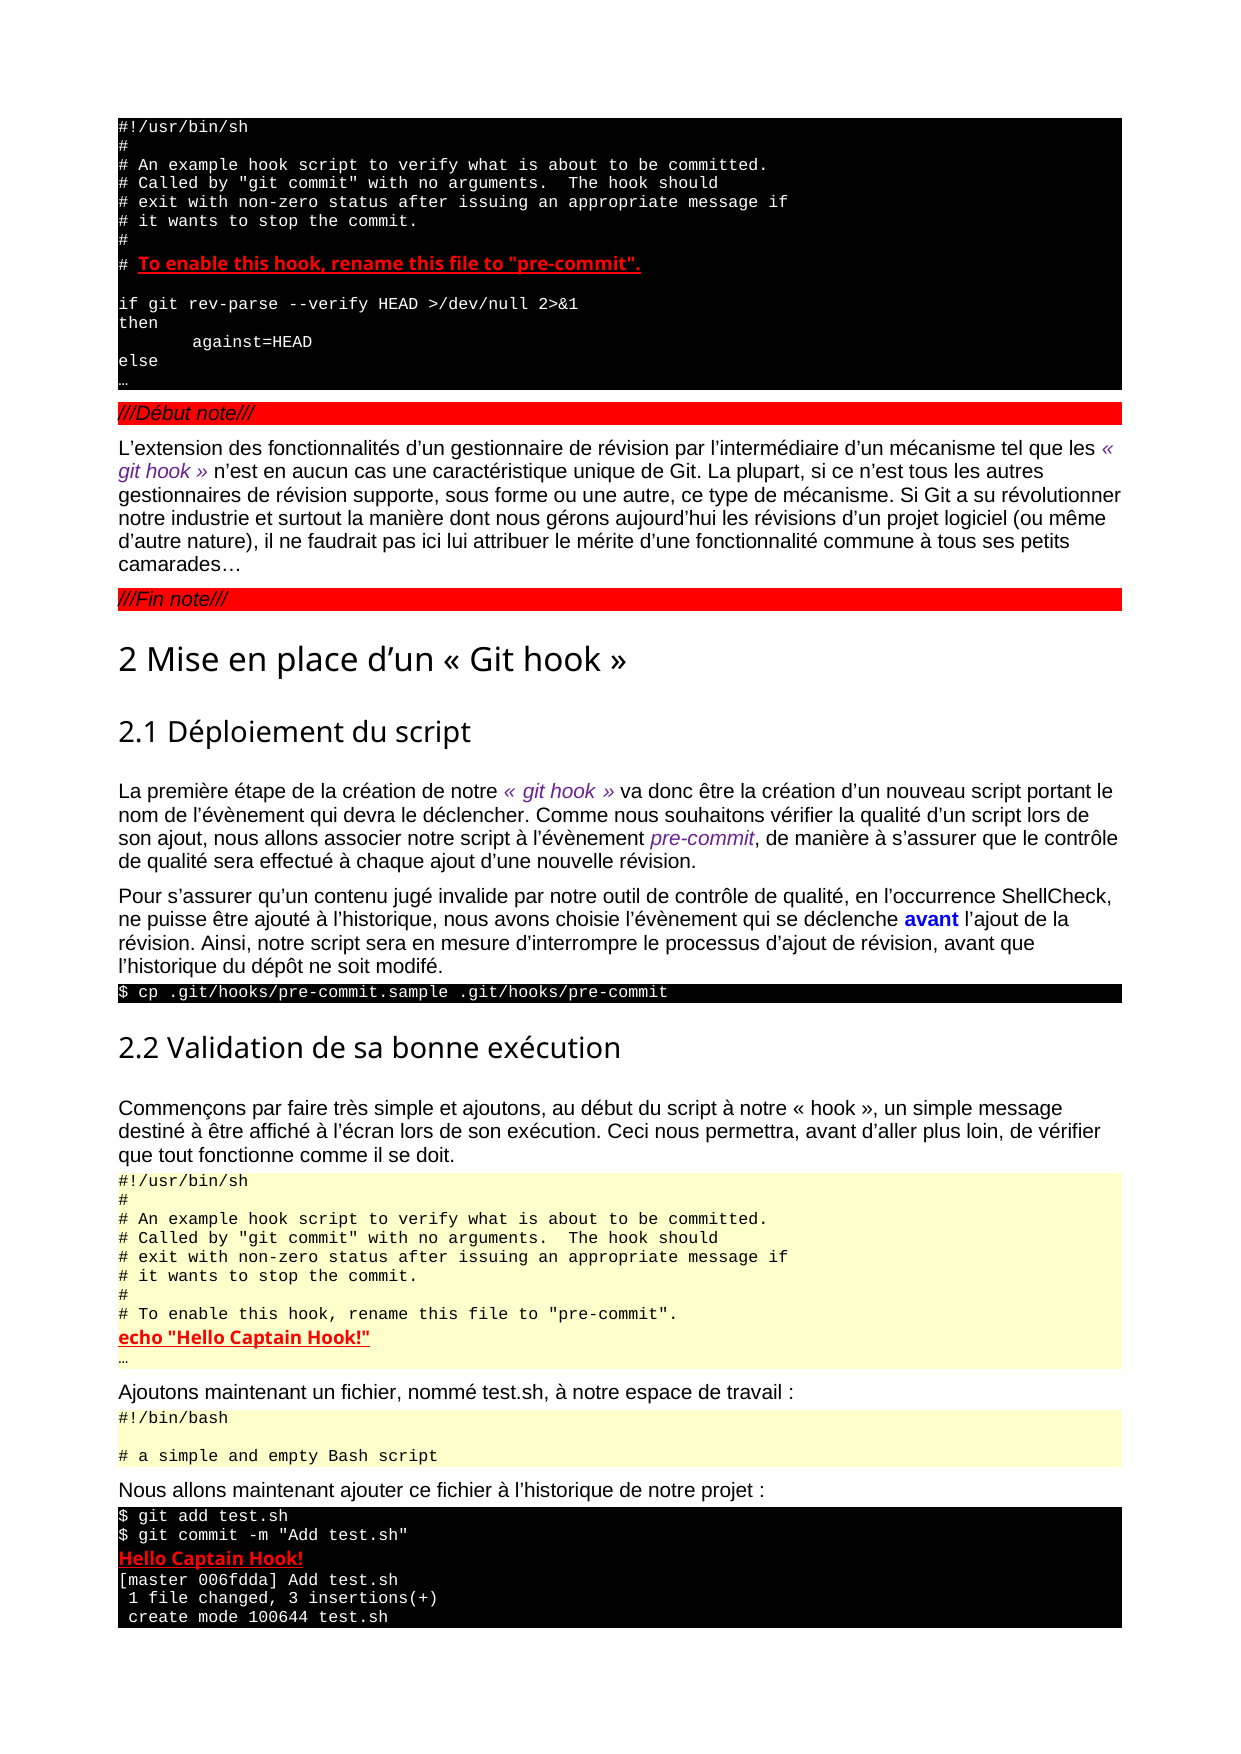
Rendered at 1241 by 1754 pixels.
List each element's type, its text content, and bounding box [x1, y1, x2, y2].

text # Called by "git commit" with no arguments. The hook should [118, 175, 1122, 194]
text # exit with non-zero status after issuing an appropriate message if [118, 1248, 1122, 1267]
text [master 006fdda] Add test.sh [118, 1571, 1122, 1590]
text # An example hook script to verify what is about to be committed. [118, 156, 1122, 175]
text if git rev-parse --verify HEAD >/dev/null 2>&1 [118, 295, 1122, 314]
text # Called by "git commit" with no arguments. The hook should [118, 1229, 1122, 1248]
text # An example hook script to verify what is about to be committed. [118, 1211, 1122, 1229]
text $ cp .git/hooks/pre-commit.sample .git/hooks/pre-commit [118, 984, 1122, 1003]
text $ git add test.sh [118, 1507, 1122, 1526]
text # [118, 1286, 1122, 1305]
text ///Début note/// [118, 402, 1122, 425]
text create mode 100644 test.sh [118, 1609, 1122, 1628]
text ///Fin note/// [118, 588, 1122, 611]
text then [118, 314, 1122, 333]
text Hello Captain Hook! [118, 1545, 1122, 1571]
text # To enable this hook, rename this file to "pre-commit". [118, 251, 1122, 276]
text 1 file changed, 3 insertions(+) [118, 1590, 1122, 1609]
text against=HEAD [118, 333, 1122, 352]
text #!/bin/bash [118, 1410, 1122, 1429]
text # [118, 137, 1122, 156]
subtitle 2.1 Déploiement du script [118, 711, 1122, 751]
text L’extension des fonctionnalités d’un gestionnaire de révision par l’intermédiaire d’un mécanisme tel que les « git hook » n’est en aucun cas une caractéristique unique de Git. La plupart, si ce n’est tous les autres gestionnaires de révision supporte, sous forme ou une autre, ce type de mécanisme. Si Git a su révolutionner notre industrie et surtout la manière dont nous gérons aujourd’hui les révisions d’un projet logiciel (ou même d’autre nature), il ne faudrait pas ici lui attribuer le mérite d’une fonctionnalité commune à tous ses petits camarades… [118, 437, 1122, 576]
text La première étape de la création de notre « git hook » va donc être la création d’un nouveau script portant le nom de l’évènement qui devra le déclencher. Comme nous souhaitons vérifier la qualité d’un script lors de son ajout, nous allons associer notre script à l’évènement pre-commit, de manière à s’assurer que le contrôle de qualité sera effectué à chaque ajout d’une nouvelle révision. [118, 780, 1122, 873]
text # [118, 1192, 1122, 1211]
text … [118, 371, 1122, 390]
text else [118, 352, 1122, 371]
text # it wants to stop the commit. [118, 213, 1122, 232]
text echo "Hello Captain Hook!" [118, 1324, 1122, 1350]
text #!/usr/bin/sh [118, 1173, 1122, 1192]
text # To enable this hook, rename this file to "pre-commit". [118, 1305, 1122, 1324]
text # [118, 232, 1122, 251]
text Commençons par faire très simple et ajoutons, au début du script à notre « hook », un simple message destiné à être affiché à l’écran lors de son exécution. Ceci nous permettra, avant d’aller plus loin, de vérifier que tout fonctionne comme il se doit. [118, 1097, 1122, 1167]
text # it wants to stop the commit. [118, 1267, 1122, 1286]
text Pour s’assurer qu’un contenu jugé invalide par notre outil de contrôle de qualité, en l’occurrence ShellCheck, ne puisse être ajouté à l’historique, nous avons choisie l’évènement qui se déclenche avant l’ajout de la révision. Ainsi, notre script sera en mesure d’interrompre le processus d’ajout de révision, avant que l’historique du dépôt ne soit modifé. [118, 885, 1122, 978]
subtitle 2.2 Validation de sa bonne exécution [118, 1028, 1122, 1067]
text # a simple and empty Bash script [118, 1448, 1122, 1467]
text Ajoutons maintenant un fichier, nommé test.sh, à notre espace de travail : [118, 1381, 1122, 1404]
text # exit with non-zero status after issuing an appropriate message if [118, 194, 1122, 213]
text $ git commit -m "Add test.sh" [118, 1526, 1122, 1545]
text … [118, 1350, 1122, 1369]
subtitle 2 Mise en place d’un « Git hook » [118, 636, 1122, 681]
text #!/usr/bin/sh [118, 118, 1122, 137]
text Nous allons maintenant ajouter ce fichier à l’historique de notre projet : [118, 1478, 1122, 1502]
